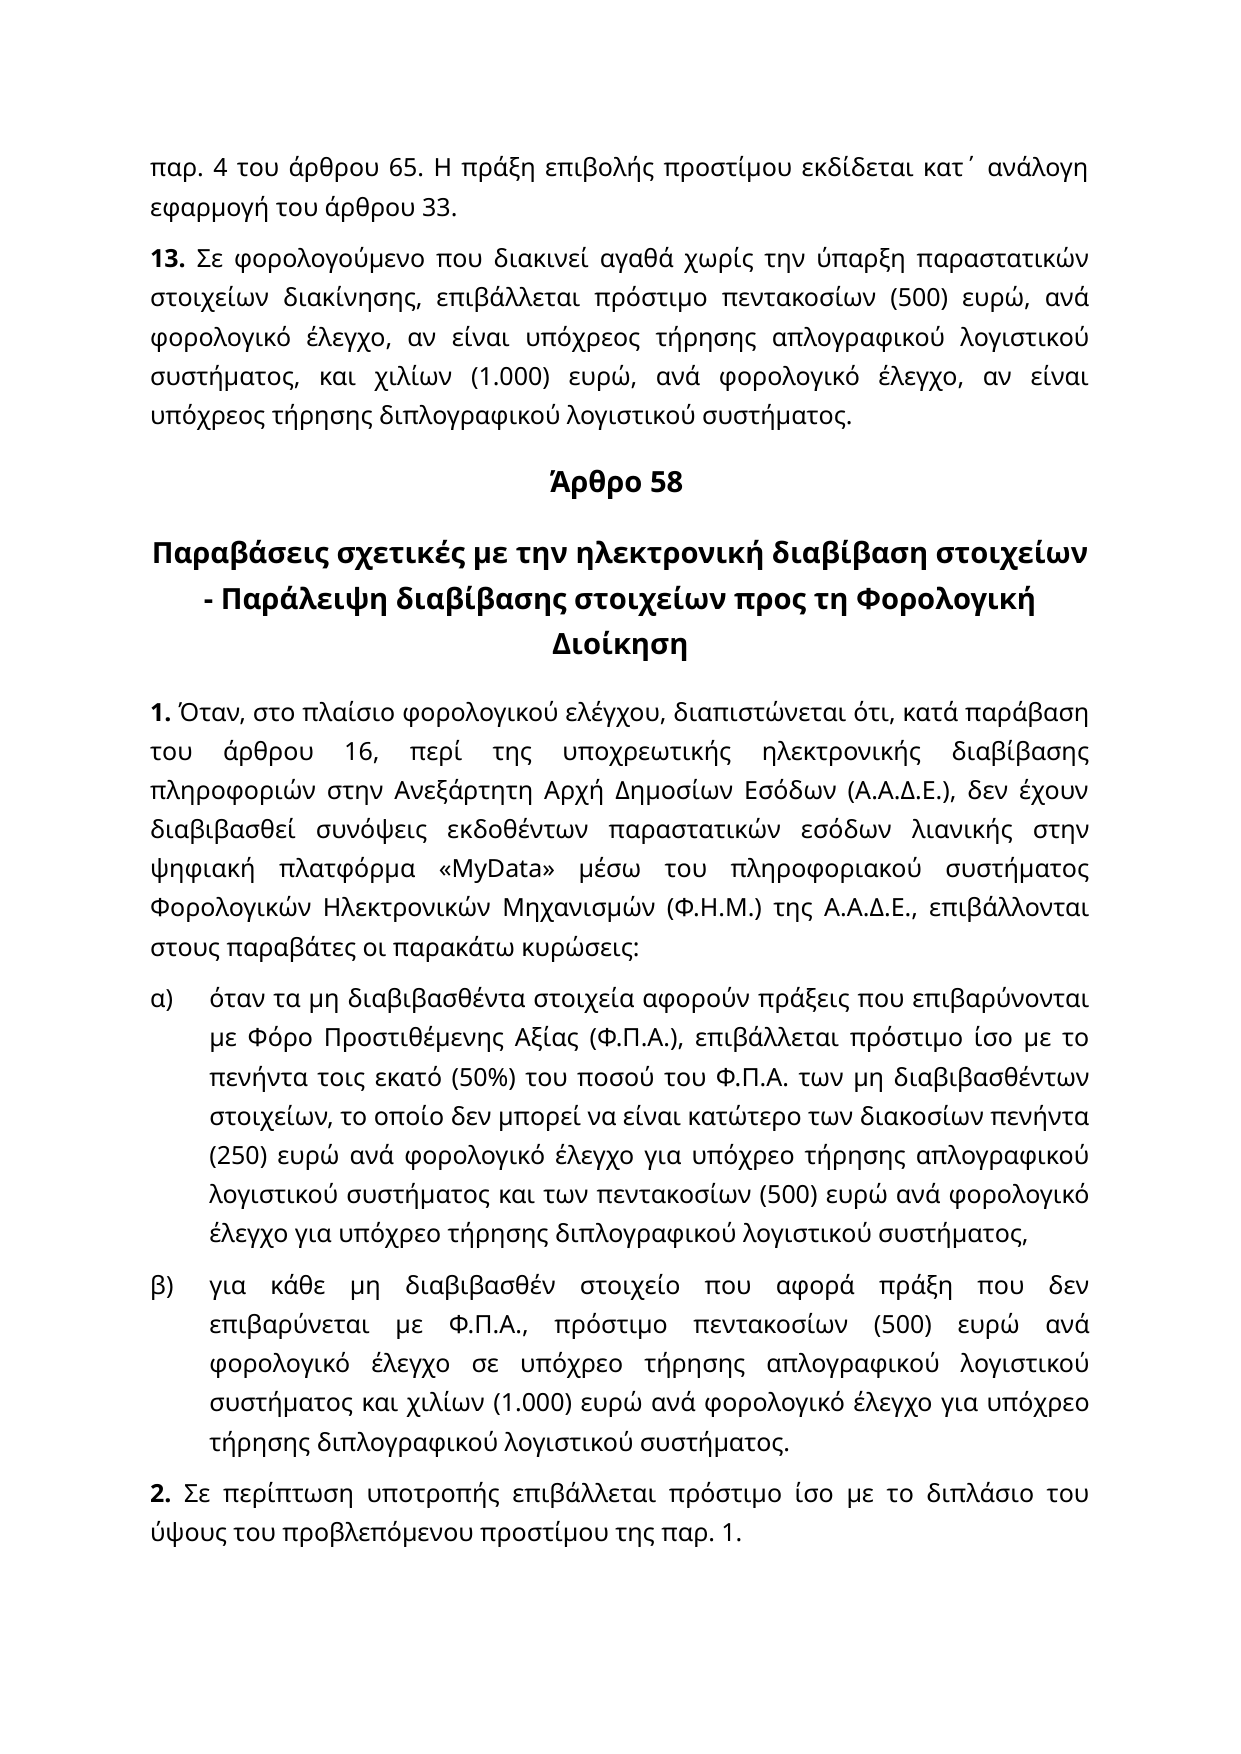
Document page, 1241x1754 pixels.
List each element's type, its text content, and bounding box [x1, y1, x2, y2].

text 2. Σε περίπτωση υποτροπής επιβάλλεται πρόστιμο ίσο με το διπλάσιο του ύψους του προβλεπόμενου προστίμου της παρ. 1. [150, 1476, 1090, 1549]
text 13. Σε φορολογούμενο που διακινεί αγαθά χωρίς την ύπαρξη παραστατικών στοιχείων διακίνησης, επιβάλλεται πρόστιμο πεντακοσίων (500) ευρώ, ανά φορολογικό έλεγχο, αν είναι υπόχρεος τήρησης απλογραφικού λογιστικού συστήματος, και χιλίων (1.000) ευρώ, ανά φορολογικό έλεγχο, αν είναι υπόχρεος τήρησης διπλογραφικού λογιστικού συστήματος. [150, 241, 1090, 432]
list β) για κάθε μη διαβιβασθέν στοιχείο που αφορά πράξη που δεν επιβαρύνεται με Φ.Π.Α., πρόστιμο πεντακοσίων (500) ευρώ ανά φορολογικό έλεγχο σε υπόχρεο τήρησης απλογραφικού λογιστικού συστήματος και χιλίων (1.000) ευρώ ανά φορολογικό έλεγχο για υπόχρεο τήρησης διπλογραφικού λογιστικού συστήματος. [150, 1267, 1090, 1458]
subtitle Παραβάσεις σχετικές με την ηλεκτρονική διαβίβαση στοιχείων - Παράλειψη διαβίβασης στοιχείων προς τη Φορολογική Διοίκηση [150, 532, 1090, 663]
text 1. Όταν, στο πλαίσιο φορολογικού ελέγχου, διαπιστώνεται ότι, κατά παράβαση του άρθρου 16, περί της υποχρεωτικής ηλεκτρονικής διαβίβασης πληροφοριών στην Ανεξάρτητη Αρχή Δημοσίων Εσόδων (Α.Α.Δ.Ε.), δεν έχουν διαβιβασθεί συνόψεις εκδοθέντων παραστατικών εσόδων λιανικής στην ψηφιακή πλατφόρμα «MyData» μέσω του πληροφοριακού συστήματος Φορολογικών Ηλεκτρονικών Μηχανισμών (Φ.Η.Μ.) της Α.Α.Δ.Ε., επιβάλλονται στους παραβάτες οι παρακάτω κυρώσεις: [150, 694, 1090, 963]
list α) όταν τα μη διαβιβασθέντα στοιχεία αφορούν πράξεις που επιβαρύνονται με Φόρο Προστιθέμενης Αξίας (Φ.Π.Α.), επιβάλλεται πρόστιμο ίσο με το πενήντα τοις εκατό (50%) του ποσού του Φ.Π.Α. των μη διαβιβασθέντων στοιχείων, το οποίο δεν μπορεί να είναι κατώτερο των διακοσίων πενήντα (250) ευρώ ανά φορολογικό έλεγχο για υπόχρεο τήρησης απλογραφικού λογιστικού συστήματος και των πεντακοσίων (500) ευρώ ανά φορολογικό έλεγχο για υπόχρεο τήρησης διπλογραφικού λογιστικού συστήματος, [150, 981, 1090, 1250]
text παρ. 4 του άρθρου 65. Η πράξη επιβολής προστίμου εκδίδεται κατ΄ ανάλογη εφαρμογή του άρθρου 33. [150, 150, 1090, 223]
subtitle Άρθρο 58 [150, 462, 1090, 501]
